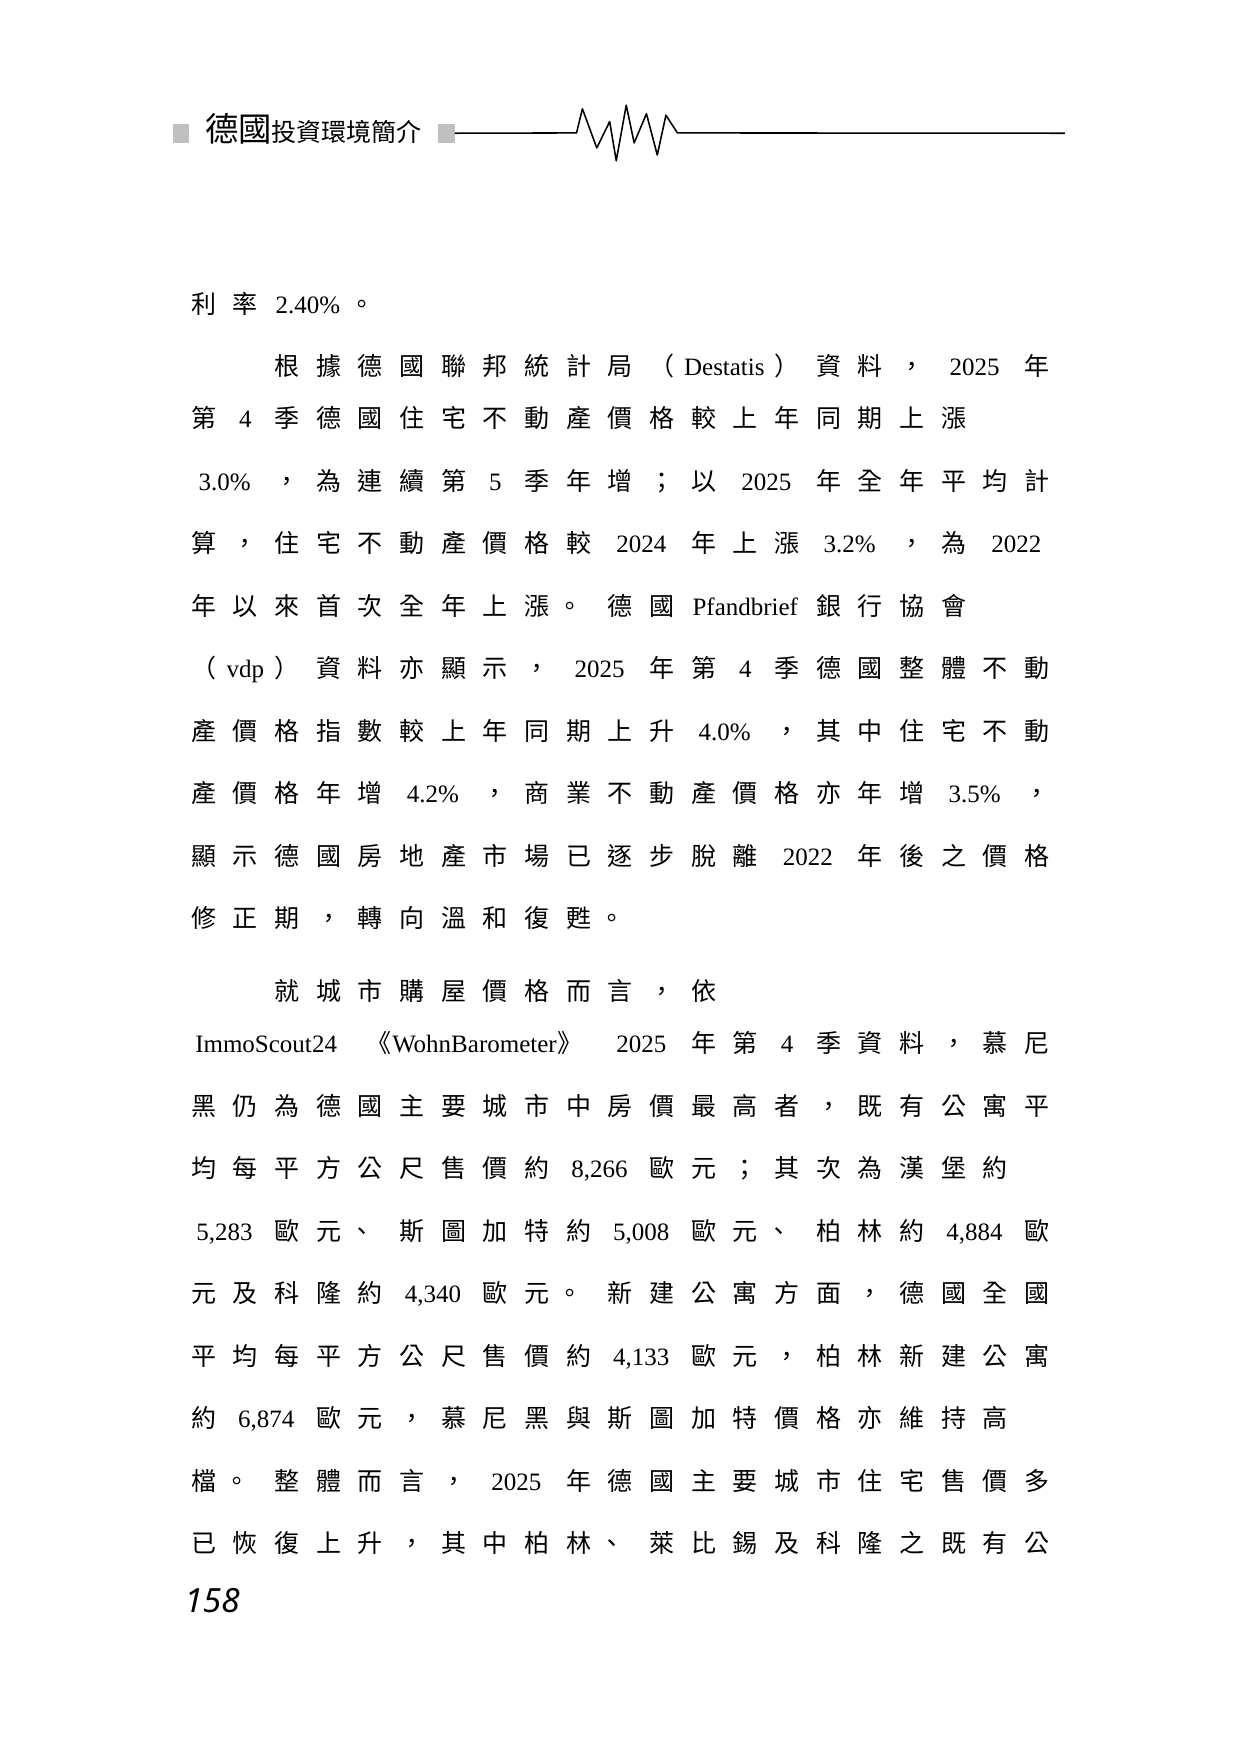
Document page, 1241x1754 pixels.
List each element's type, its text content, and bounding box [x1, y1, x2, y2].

text 根據德國聯邦統計局（Destatis）資料，2025年第4季德國住宅不動產價格較上年同期上漲3.0%，為連續第5季年增；以2025年全年平均計算，住宅不動產價格較2024年上漲3.2%，為2022年以來首次全年上漲。德國Pfandbrief銀行協會（vdp）資料亦顯示，2025年第4季德國整體不動產價格指數較上年同期上升4.0%，其中住宅不動產價格年增4.2%，商業不動產價格亦年增3.5%，顯示德國房地產市場已逐步脫離2022年後之價格修正期，轉向溫和復甦。 [183, 313, 1058, 938]
text 利率2.40%。 [183, 250, 1058, 313]
text 就城市購屋價格而言，依ImmoScout24《WohnBarometer》2025年第4季資料，慕尼黑仍為德國主要城市中房價最高者，既有公寓平均每平方公尺售價約8,266歐元；其次為漢堡約5,283歐元、斯圖加特約5,008歐元、柏林約4,884歐元及科隆約4,340歐元。新建公寓方面，德國全國平均每平方公尺售價約4,133歐元，柏林新建公寓約6,874歐元，慕尼黑與斯圖加特價格亦維持高檔。整體而言，2025年德國主要城市住宅售價多已恢復上升，其中柏林、萊比錫及科隆之既有公 [183, 938, 1058, 1563]
